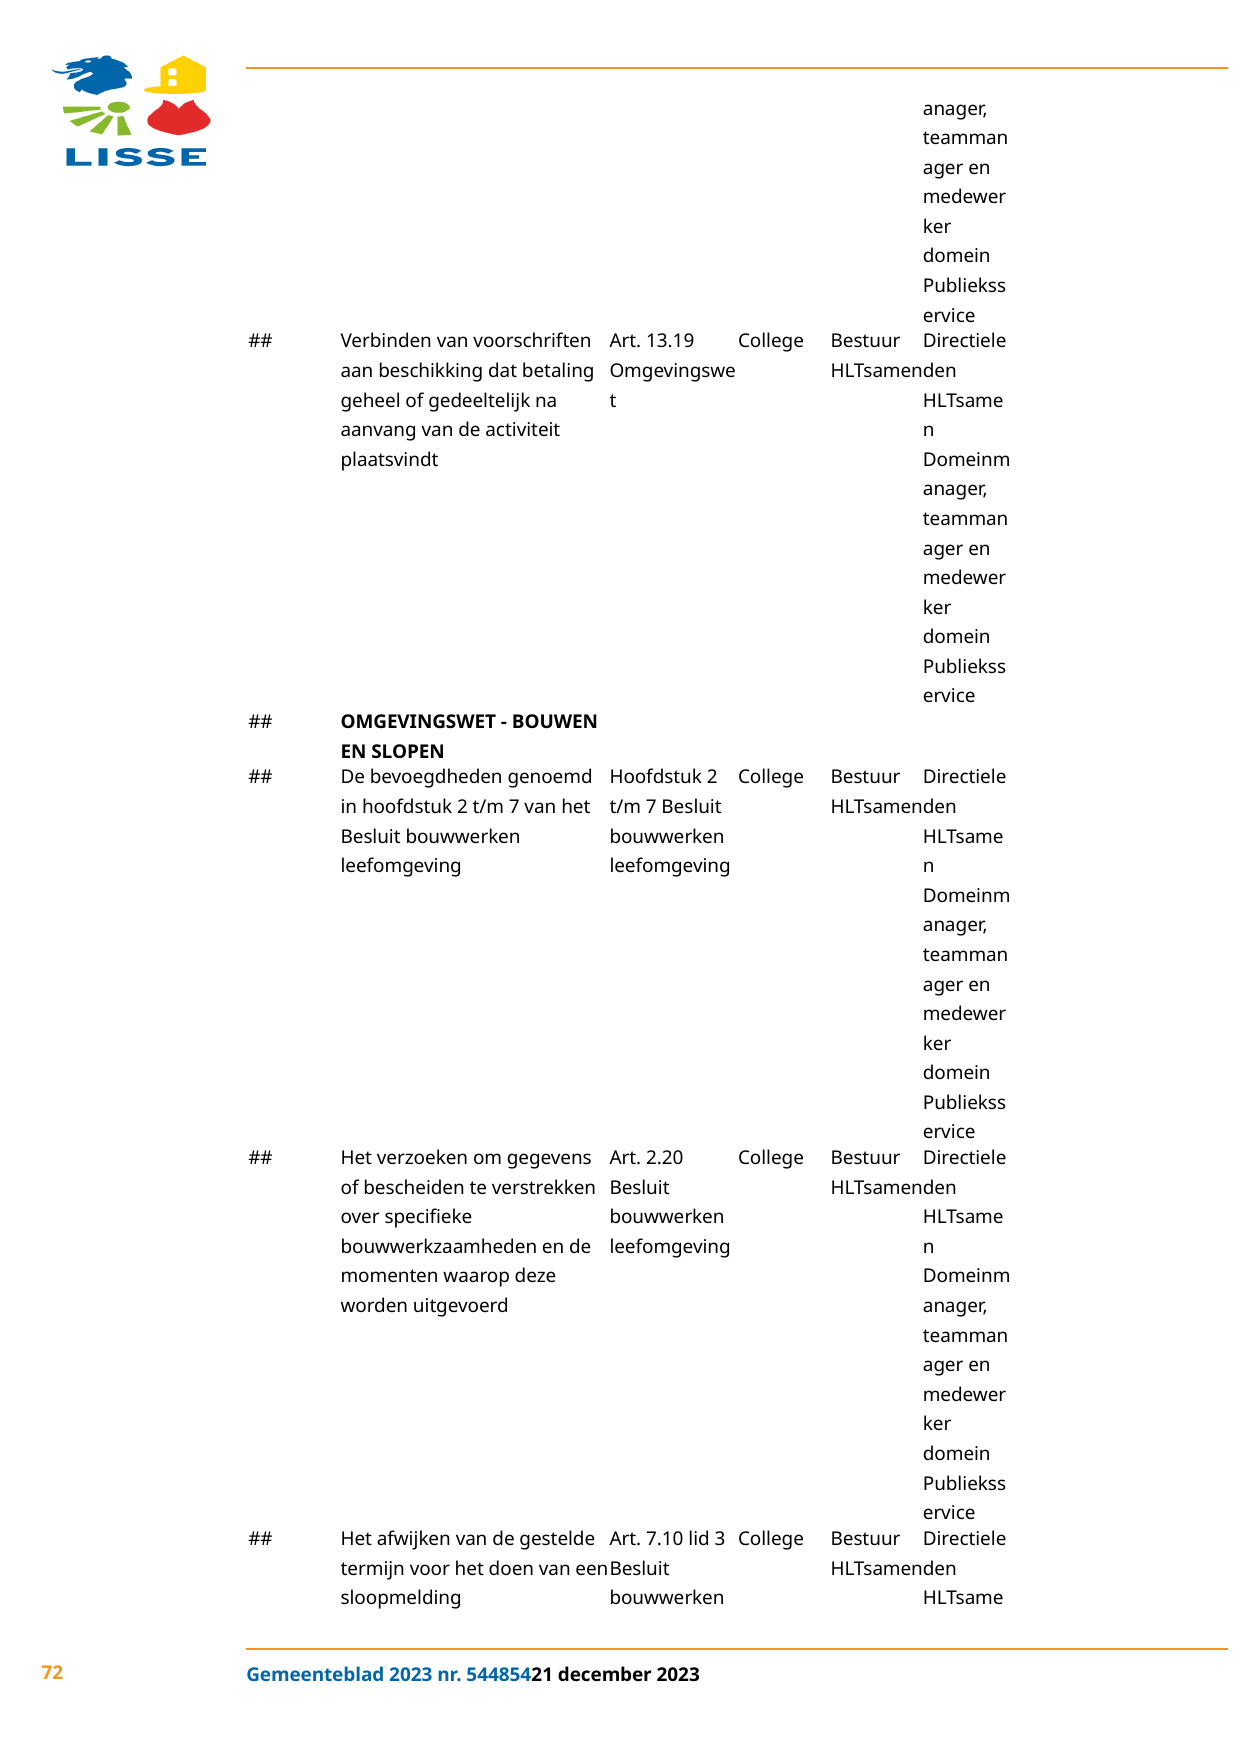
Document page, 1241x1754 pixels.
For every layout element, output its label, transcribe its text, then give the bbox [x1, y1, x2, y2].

table_cell Directieleden HLTsame [923, 1525, 1015, 1610]
table_cell College [738, 1525, 830, 1610]
table_cell [1015, 1144, 1152, 1525]
table_cell Directieleden HLTsamen Domeinmanager, teammanager en medewerker domein Publieksservice [923, 328, 1015, 708]
table_cell ## [248, 1144, 340, 1525]
table_cell [923, 708, 1015, 764]
table_cell anager, teammanager en medewerker domein Publieksservice [923, 95, 1015, 328]
table_cell ## [248, 328, 340, 708]
table_cell College [738, 764, 830, 1144]
table_cell Het verzoeken om gegevens of bescheiden te verstrekken over specifieke bouwwerkzaamheden en de momenten waarop deze worden uitgevoerd [340, 1144, 609, 1525]
table_cell Directieleden HLTsamen Domeinmanager, teammanager en medewerker domein Publieksservice [923, 764, 1015, 1144]
table_cell College [738, 1144, 830, 1525]
table_cell [1015, 328, 1152, 708]
table_cell [1015, 708, 1152, 764]
table_cell [1015, 95, 1152, 328]
table_cell [738, 708, 830, 764]
table_cell Bestuur HLTsamen [830, 1525, 923, 1610]
table_cell [830, 708, 923, 764]
table_cell Het afwijken van de gestelde termijn voor het doen van een sloopmelding [340, 1525, 609, 1610]
table_cell [738, 95, 830, 328]
table_cell ## [248, 708, 340, 764]
table_cell [1015, 764, 1152, 1144]
table_cell Bestuur HLTsamen [830, 1144, 923, 1525]
table_cell [248, 95, 340, 328]
table_cell Bestuur HLTsamen [830, 328, 923, 708]
table_cell [609, 708, 738, 764]
table_cell De bevoegdheden genoemd in hoofdstuk 2 t/m 7 van het Besluit bouwwerken leefomgeving [340, 764, 609, 1144]
table_cell Hoofdstuk 2 t/m 7 Besluit bouwwerken leefomgeving [609, 764, 738, 1144]
table_cell ## [248, 764, 340, 1144]
table_cell OMGEVINGSWET - BOUWEN EN SLOPEN [340, 708, 609, 764]
table_cell Art. 7.10 lid 3 Besluit bouwwerken [609, 1525, 738, 1610]
table_cell Directieleden HLTsamen Domeinmanager, teammanager en medewerker domein Publieksservice [923, 1144, 1015, 1525]
table_cell Art. 13.19 Omgevingswet [609, 328, 738, 708]
table_cell [609, 95, 738, 328]
table_cell College [738, 328, 830, 708]
picture [41, 47, 231, 172]
table_cell Verbinden van voorschriften aan beschikking dat betaling geheel of gedeeltelijk na aanvang van de activiteit plaatsvindt [340, 328, 609, 708]
table_cell [1015, 1525, 1152, 1610]
table_cell Bestuur HLTsamen [830, 764, 923, 1144]
table_cell ## [248, 1525, 340, 1610]
table_cell [340, 95, 609, 328]
table_cell Art. 2.20 Besluit bouwwerken leefomgeving [609, 1144, 738, 1525]
table_cell [830, 95, 923, 328]
